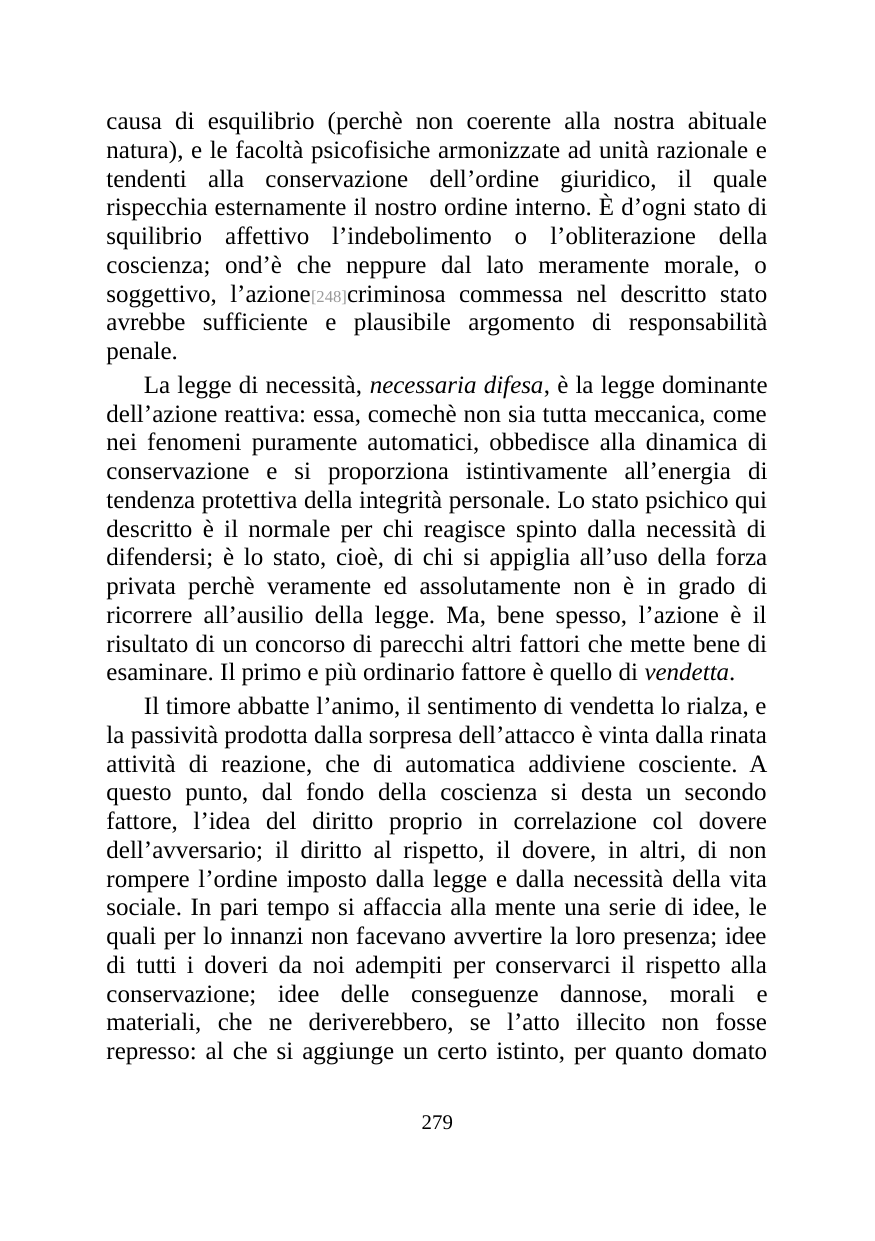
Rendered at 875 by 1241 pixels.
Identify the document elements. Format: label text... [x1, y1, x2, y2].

text La legge di necessità, necessaria difesa, è la legge dominante dell’azione reattiva: essa, comechè non sia tutta meccanica, come nei fenomeni puramente automatici, obbedisce alla dinamica di conservazione e si proporziona istintivamente all’energia di tendenza protettiva della integrità personale. Lo stato psichico qui descritto è il normale per chi reagisce spinto dalla necessità di difendersi; è lo stato, cioè, di chi si appiglia all’uso della forza privata perchè veramente ed assolutamente non è in grado di ricorrere all’ausilio della legge. Ma, bene spesso, l’azione è il risultato di un concorso di parecchi altri fattori che mette bene di esaminare. Il primo e più ordinario fattore è quello di vendetta. [106, 370, 768, 686]
text Il timore abbatte l’animo, il sentimento di vendetta lo rialza, e la passività prodotta dalla sorpresa dell’attacco è vinta dalla rinata attività di reazione, che di automatica addiviene cosciente. A questo punto, dal fondo della coscienza si desta un secondo fattore, l’idea del diritto proprio in correlazione col dovere dell’avversario; il diritto al rispetto, il dovere, in altri, di non rompere l’ordine imposto dalla legge e dalla necessità della vita sociale. In pari tempo si affaccia alla mente una serie di idee, le quali per lo innanzi non facevano avvertire la loro presenza; idee di tutti i doveri da noi adempiti per conservarci il rispetto alla conservazione; idee delle conseguenze dannose, morali e materiali, che ne deriverebbero, se l’atto illecito non fosse represso: al che si aggiunge un certo istinto, per quanto domato [106, 691, 768, 1065]
text causa di esquilibrio (perchè non coerente alla nostra abituale natura), e le facoltà psicofisiche armonizzate ad unità razionale e tendenti alla conservazione dell’ordine giuridico, il quale rispecchia esternamente il nostro ordine interno. È d’ogni stato di squilibrio affettivo l’indebolimento o l’obliterazione della coscienza; ond’è che neppure dal lato meramente morale, o soggettivo, l’azione[248]criminosa commessa nel descritto stato avrebbe sufficiente e plausibile argomento di responsabilità penale. [106, 106, 768, 365]
